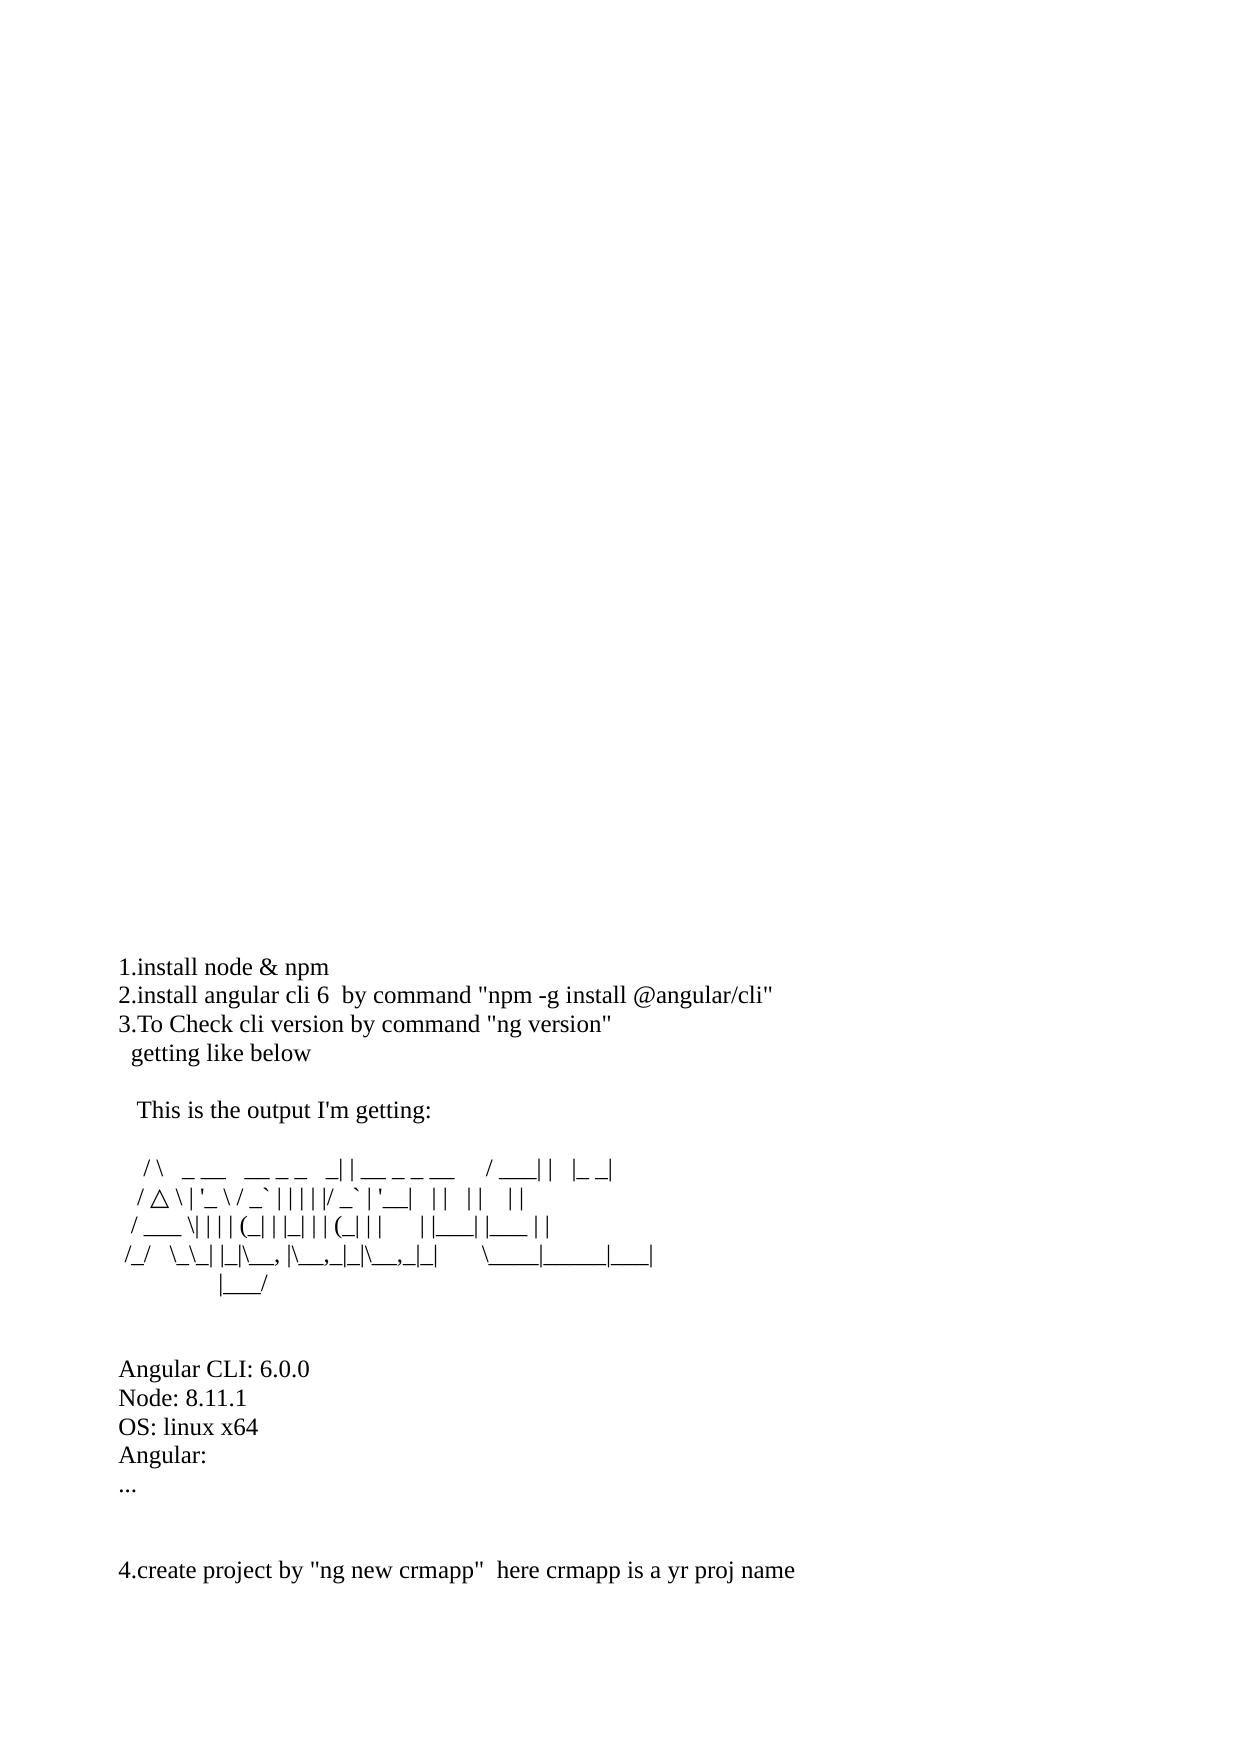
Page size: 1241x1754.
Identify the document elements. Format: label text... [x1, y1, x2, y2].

text / △ \ | '_ \ / _` | | | | |/ _` | '__| | | | | | | [118, 1182, 1122, 1211]
text |___/ [118, 1268, 1122, 1297]
text OS: linux x64 [118, 1412, 1122, 1441]
text Node: 8.11.1 [118, 1383, 1122, 1412]
text / ___ \| | | | (_| | |_| | | (_| | | | |___| |___ | | [118, 1211, 1122, 1239]
text ... [118, 1469, 1122, 1498]
text getting like below [118, 1038, 1122, 1067]
text Angular: [118, 1441, 1122, 1469]
text 4.create project by "ng new crmapp" here crmapp is a yr proj name [118, 1556, 1122, 1584]
text /_/ \_\_| |_|\__, |\__,_|_|\__,_|_| \____|_____|___| [118, 1239, 1122, 1268]
text This is the output I'm getting: [118, 1096, 1122, 1124]
text / \ _ __ __ _ _ _| | __ _ _ __ / ___| | |_ _| [118, 1153, 1122, 1182]
text 2.install angular cli 6 by command "npm -g install @angular/cli" [118, 981, 1122, 1009]
text Angular CLI: 6.0.0 [118, 1354, 1122, 1383]
text 3.To Check cli version by command "ng version" [118, 1009, 1122, 1038]
text 1.install node & npm [118, 952, 1122, 981]
